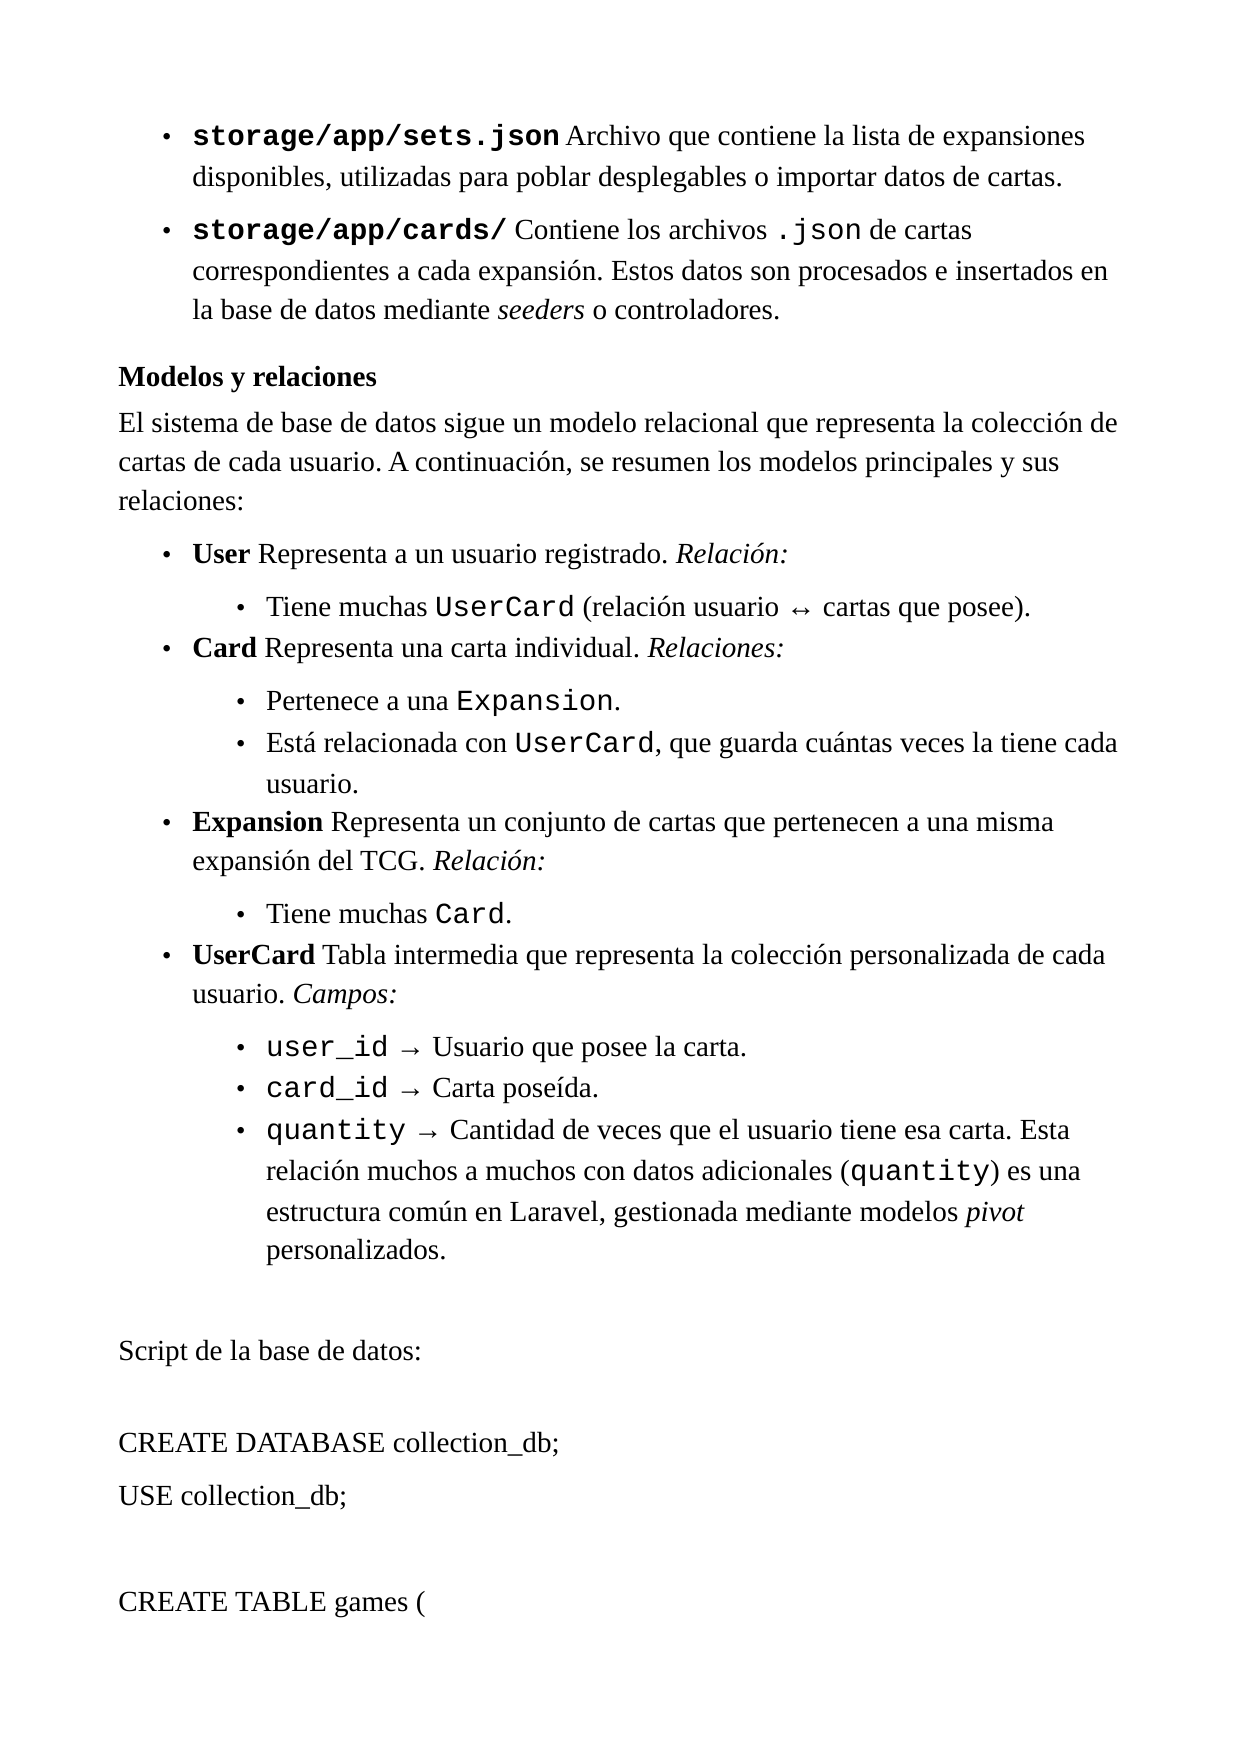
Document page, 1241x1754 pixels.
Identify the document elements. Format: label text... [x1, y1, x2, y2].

list card_id → Carta poseída. [236, 1070, 1122, 1106]
list user_id → Usuario que posee la carta. [236, 1029, 1122, 1065]
list storage/app/sets.json Archivo que contiene la lista de expansiones disponibles, utilizadas para poblar desplegables o importar datos de cartas. [162, 118, 1122, 193]
text El sistema de base de datos sigue un modelo relacional que representa la colección de cartas de cada usuario. A continuación, se resumen los modelos principales y sus relaciones: [118, 406, 1122, 516]
list User Representa a un usuario registrado. Relación: [162, 536, 1122, 569]
list Está relacionada con UserCard, que guarda cuántas veces la tiene cada usuario. [236, 725, 1122, 799]
list Pertenece a una Expansion. [236, 683, 1122, 719]
text Script de la base de datos: [118, 1333, 1122, 1367]
list UserCard Tabla intermedia que representa la colección personalizada de cada usuario. Campos: [162, 937, 1122, 1009]
list Tiene muchas Card. [236, 896, 1122, 932]
subtitle Modelos y relaciones [118, 359, 1122, 393]
text CREATE TABLE games ( [118, 1584, 1122, 1618]
list Card Representa una carta individual. Relaciones: [162, 630, 1122, 664]
text CREATE DATABASE collection_db; [118, 1386, 1122, 1458]
list Expansion Representa un conjunto de cartas que pertenecen a una misma expansión del TCG. Relación: [162, 804, 1122, 876]
text USE collection_db; [118, 1478, 1122, 1511]
list Tiene muchas UserCard (relación usuario ↔ cartas que posee). [236, 589, 1122, 625]
list storage/app/cards/ Contiene los archivos .json de cartas correspondientes a cada expansión. Estos datos son procesados e insertados en la base de datos mediante seeders o controladores. [162, 212, 1122, 325]
list quantity → Cantidad de veces que el usuario tiene esa carta. Esta relación muchos a muchos con datos adicionales (quantity) es una estructura común en Laravel, gestionada mediante modelos pivot personalizados. [236, 1112, 1122, 1266]
